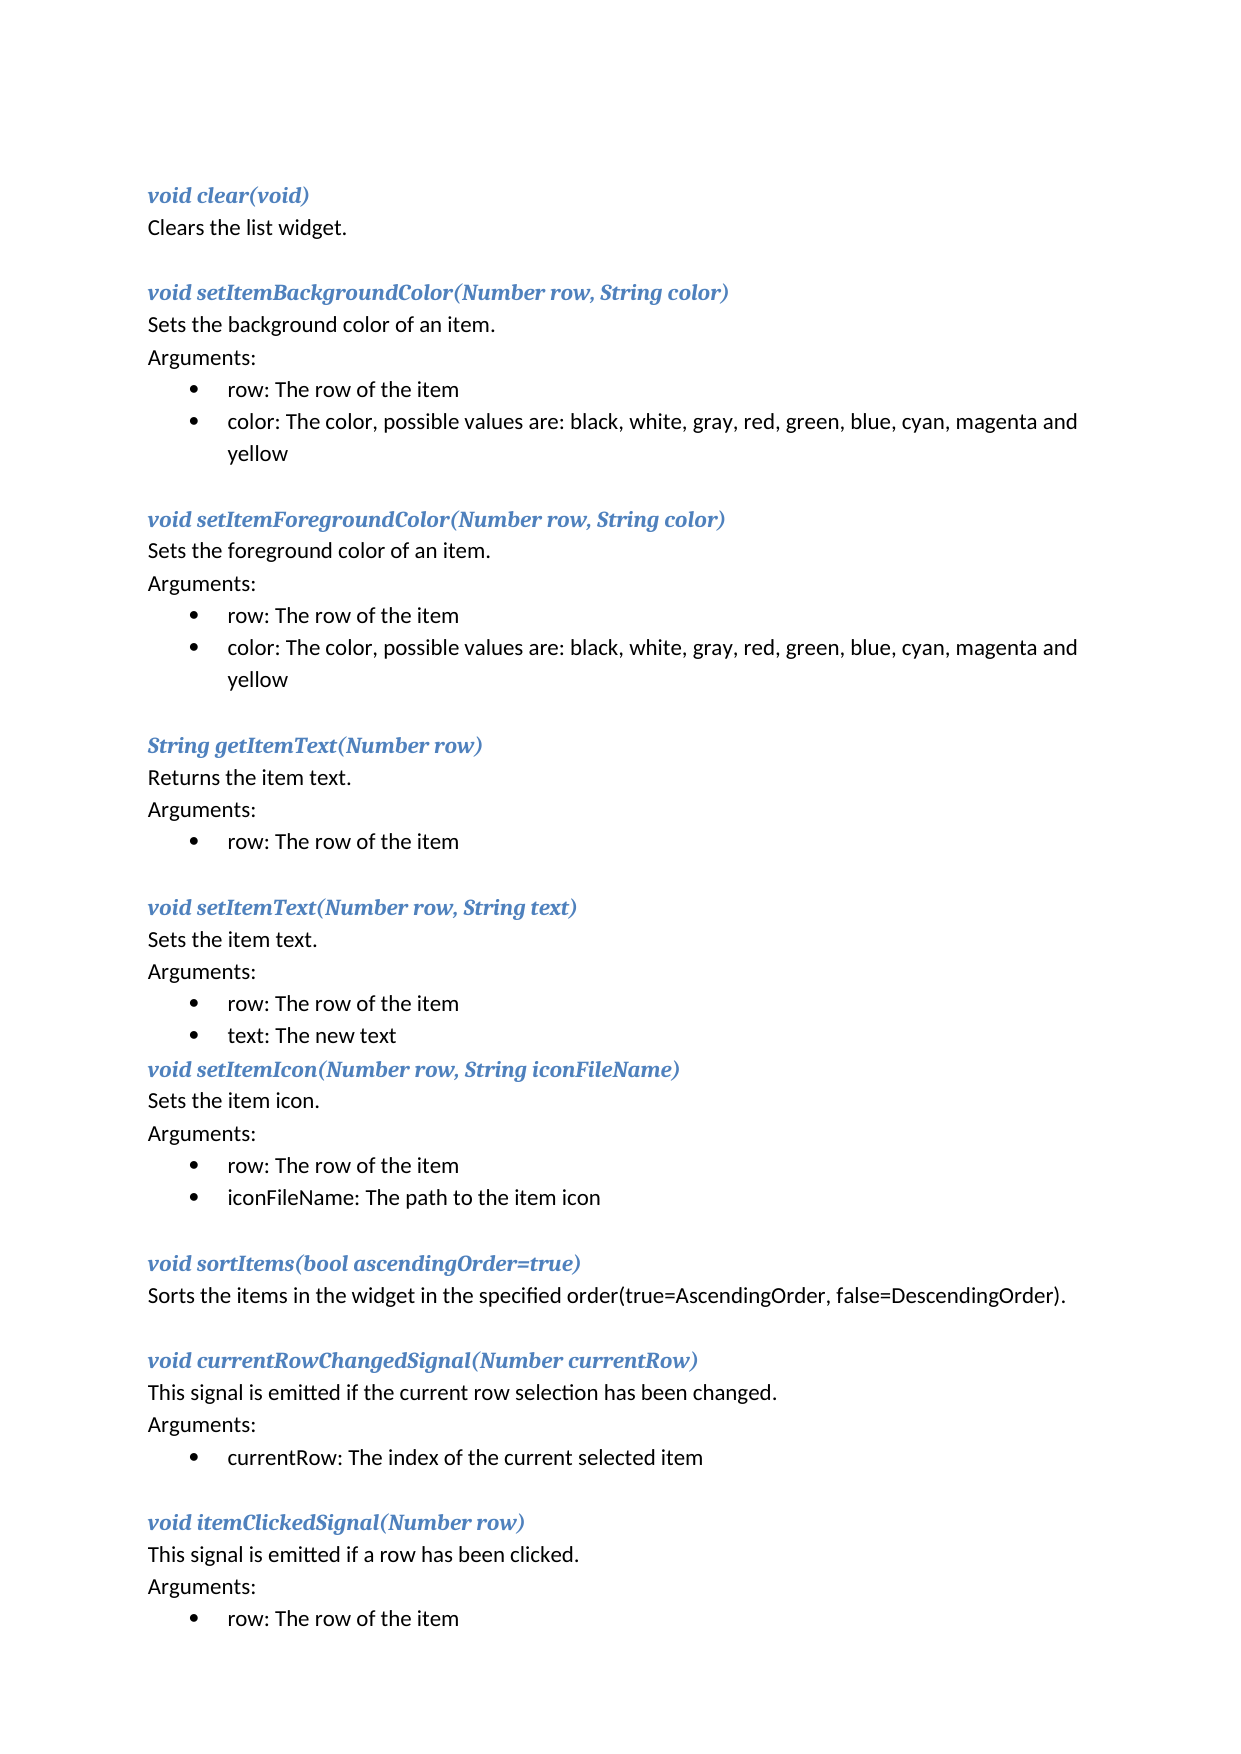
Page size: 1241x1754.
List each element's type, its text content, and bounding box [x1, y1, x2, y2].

subtitle void setItemText(Number row, String text) [148, 894, 1093, 921]
text Arguments: [148, 569, 1093, 597]
list row: The row of the item [190, 601, 1093, 629]
text Returns the item text. [148, 763, 1093, 791]
subtitle void setItemBackgroundColor(Number row, String color) [148, 280, 1093, 307]
list iconFileName: The path to the item icon [190, 1183, 1093, 1211]
list color: The color, possible values are: black, white, gray, red, green, blue, cyan, magenta and yellow [190, 633, 1093, 693]
subtitle void itemClickedSignal(Number row) [148, 1510, 1093, 1536]
text Arguments: [148, 1572, 1093, 1600]
text Arguments: [148, 1119, 1093, 1147]
text Sets the item icon. [148, 1087, 1093, 1115]
text Sorts the items in the widget in the specified order(true=AscendingOrder, false=DescendingOrder). [148, 1281, 1093, 1309]
list Arguments: [148, 795, 1093, 823]
text Arguments: [148, 343, 1093, 371]
text Sets the item text. [148, 925, 1093, 953]
list row: The row of the item [190, 989, 1093, 1017]
list currentRow: The index of the current selected item [190, 1443, 1093, 1471]
text Arguments: [148, 1410, 1093, 1438]
list row: The row of the item [190, 375, 1093, 403]
subtitle void clear(void) [148, 183, 1093, 209]
text This signal is emitted if the current row selection has been changed. [148, 1378, 1093, 1406]
text Sets the foreground color of an item. [148, 537, 1093, 565]
text Clears the list widget. [148, 213, 1093, 241]
subtitle void setItemIcon(Number row, String iconFileName) [148, 1056, 1093, 1083]
subtitle String getItemText(Number row) [148, 733, 1093, 759]
text Sets the background color of an item. [148, 310, 1093, 338]
list text: The new text [190, 1021, 1093, 1049]
subtitle void currentRowChangedSignal(Number currentRow) [148, 1348, 1093, 1374]
list row: The row of the item [190, 1604, 1093, 1632]
list row: The row of the item [190, 1151, 1093, 1179]
subtitle void sortItems(bool ascendingOrder=true) [148, 1251, 1093, 1277]
list row: The row of the item [190, 827, 1093, 855]
list color: The color, possible values are: black, white, gray, red, green, blue, cyan, magenta and yellow [190, 407, 1093, 467]
subtitle void setItemForegroundColor(Number row, String color) [148, 506, 1093, 533]
text This signal is emitted if a row has been clicked. [148, 1540, 1093, 1568]
text Arguments: [148, 957, 1093, 985]
